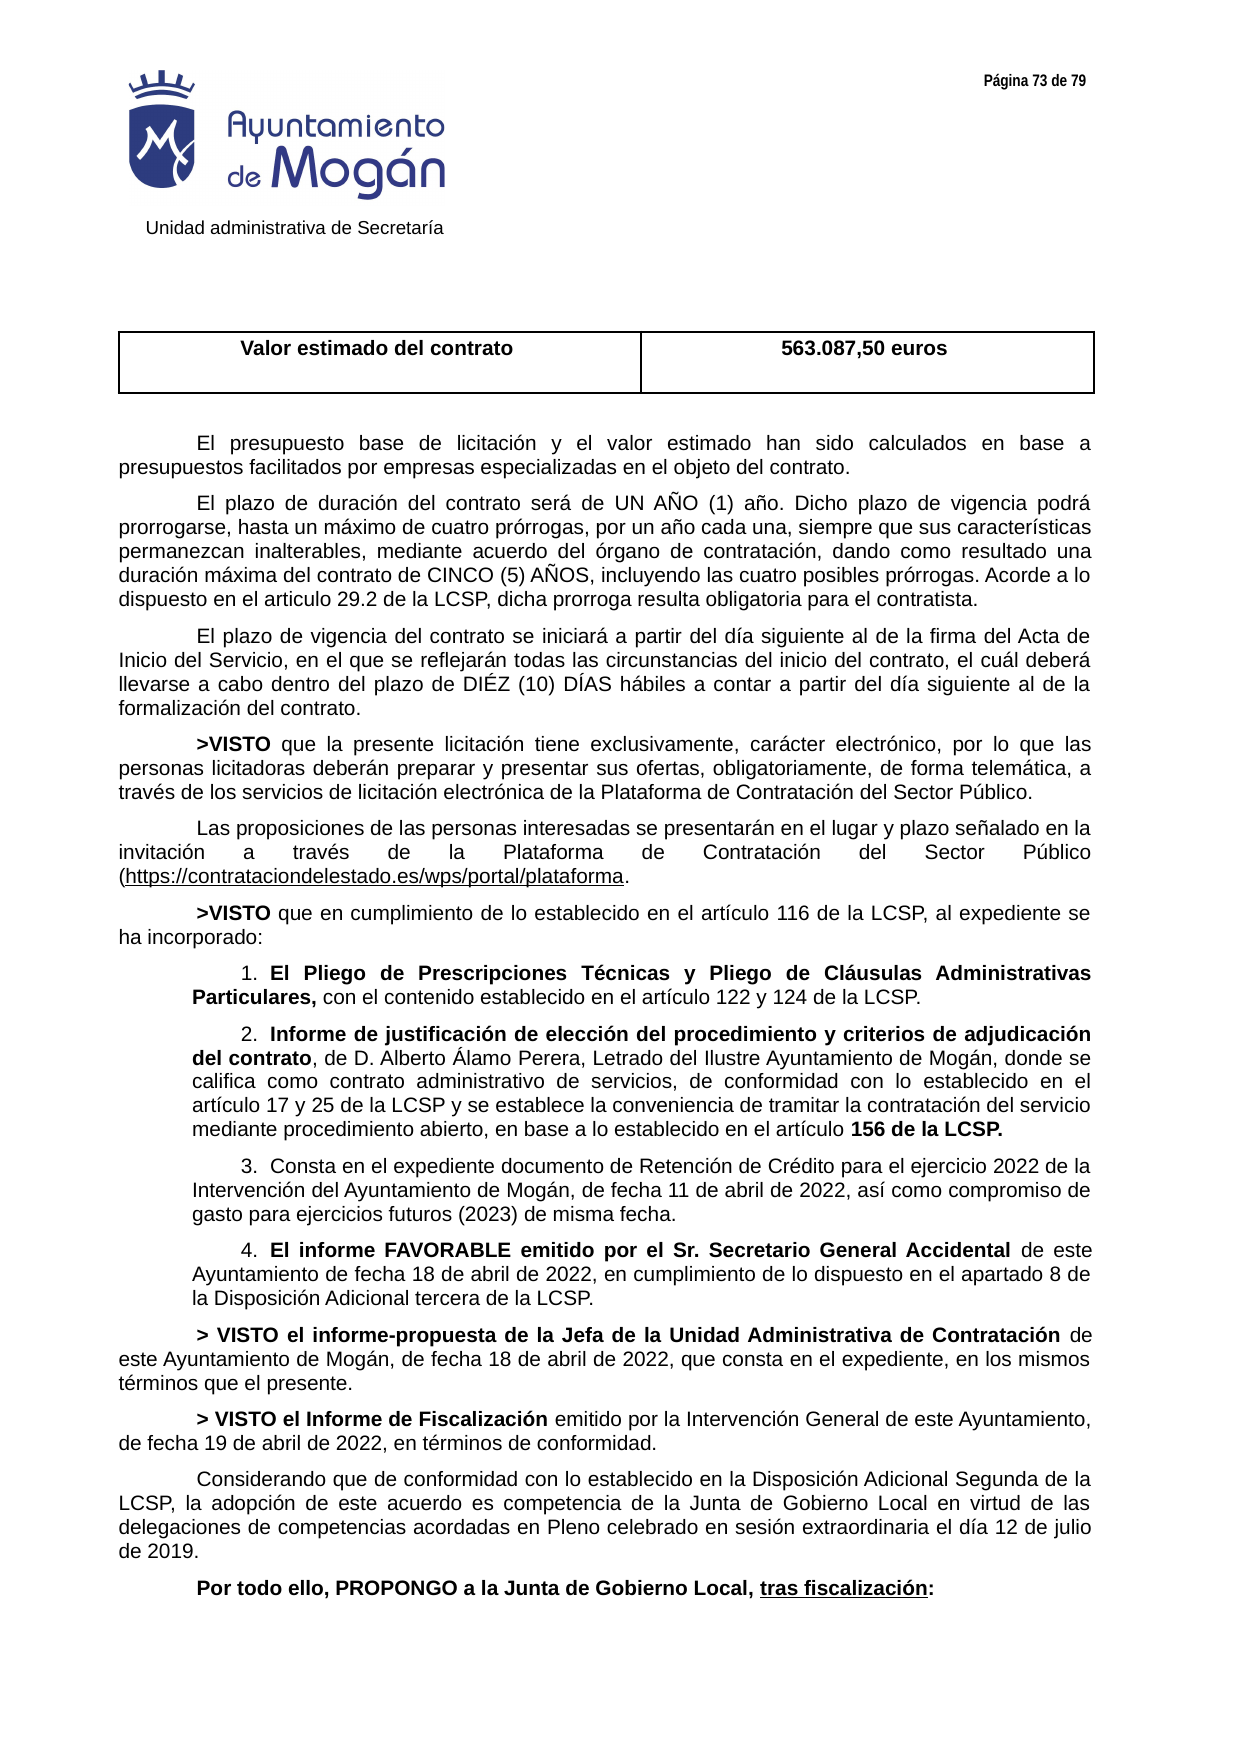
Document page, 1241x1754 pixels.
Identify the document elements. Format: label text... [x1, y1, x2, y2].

text >VISTO que en cumplimiento de lo establecido en el artículo 116 de la LCSP, al expediente se ha incorporado: [118, 901, 1092, 948]
list Informe de justificación de elección del procedimiento y criterios de adjudicación del contrato, de D. Alberto Álamo Perera, Letrado del Ilustre Ayuntamiento de Mogán, donde se califica como contrato administrativo de servicios, de conformidad con lo establecido en el artículo 17 y 25 de la LCSP y se establece la conveniencia de tramitar la contratación del servicio mediante procedimiento abierto, en base a lo establecido en el artículo 156 de la LCSP. [162, 1021, 1092, 1141]
text Las proposiciones de las personas interesadas se presentarán en el lugar y plazo señalado en la invitación a través de la Plataforma de Contratación del Sector Público (https://contrataciondelestado.es/wps/portal/plataforma. [118, 816, 1092, 888]
table_cell 563.087,50 euros [642, 333, 1093, 392]
text El plazo de duración del contrato será de UN AÑO (1) año. Dicho plazo de vigencia podrá prorrogarse, hasta un máximo de cuatro prórrogas, por un año cada una, siempre que sus características permanezcan inalterables, mediante acuerdo del órgano de contratación, dando como resultado una duración máxima del contrato de CINCO (5) AÑOS, incluyendo las cuatro posibles prórrogas. Acorde a lo dispuesto en el articulo 29.2 de la LCSP, dicha prorroga resulta obligatoria para el contratista. [118, 491, 1092, 611]
text > VISTO el Informe de Fiscalización emitido por la Intervención General de este Ayuntamiento, de fecha 19 de abril de 2022, en términos de conformidad. [118, 1407, 1092, 1455]
text >VISTO que la presente licitación tiene exclusivamente, carácter electrónico, por lo que las personas licitadoras deberán preparar y presentar sus ofertas, obligatoriamente, de forma telemática, a través de los servicios de licitación electrónica de la Plataforma de Contratación del Sector Público. [118, 732, 1092, 804]
text Considerando que de conformidad con lo establecido en la Disposición Adicional Segunda de la LCSP, la adopción de este acuerdo es competencia de la Junta de Gobierno Local en virtud de las delegaciones de competencias acordadas en Pleno celebrado en sesión extraordinaria el día 12 de julio de 2019. [118, 1467, 1092, 1563]
table_cell Valor estimado del contrato [120, 333, 640, 392]
list El Pliego de Prescripciones Técnicas y Pliego de Cláusulas Administrativas Particulares, con el contenido establecido en el artículo 122 y 124 de la LCSP. [162, 961, 1092, 1009]
text > VISTO el informe-propuesta de la Jefa de la Unidad Administrativa de Contratación de este Ayuntamiento de Mogán, de fecha 18 de abril de 2022, que consta en el expediente, en los mismos términos que el presente. [118, 1322, 1092, 1394]
text Por todo ello, PROPONGO a la Junta de Gobierno Local, tras fiscalización: [118, 1576, 1092, 1599]
text El plazo de vigencia del contrato se iniciará a partir del día siguiente al de la firma del Acta de Inicio del Servicio, en el que se reflejarán todas las circunstancias del inicio del contrato, el cuál deberá llevarse a cabo dentro del plazo de DIÉZ (10) DÍAS hábiles a contar a partir del día siguiente al de la formalización del contrato. [118, 623, 1092, 719]
picture [128, 70, 445, 206]
list Consta en el expediente documento de Retención de Crédito para el ejercicio 2022 de la Intervención del Ayuntamiento de Mogán, de fecha 11 de abril de 2022, así como compromiso de gasto para ejercicios futuros (2023) de misma fecha. [162, 1154, 1092, 1226]
text El presupuesto base de licitación y el valor estimado han sido calculados en base a presupuestos facilitados por empresas especializadas en el objeto del contrato. [118, 431, 1092, 479]
list El informe FAVORABLE emitido por el Sr. Secretario General Accidental de este Ayuntamiento de fecha 18 de abril de 2022, en cumplimiento de lo dispuesto en el apartado 8 de la Disposición Adicional tercera de la LCSP. [162, 1238, 1092, 1310]
